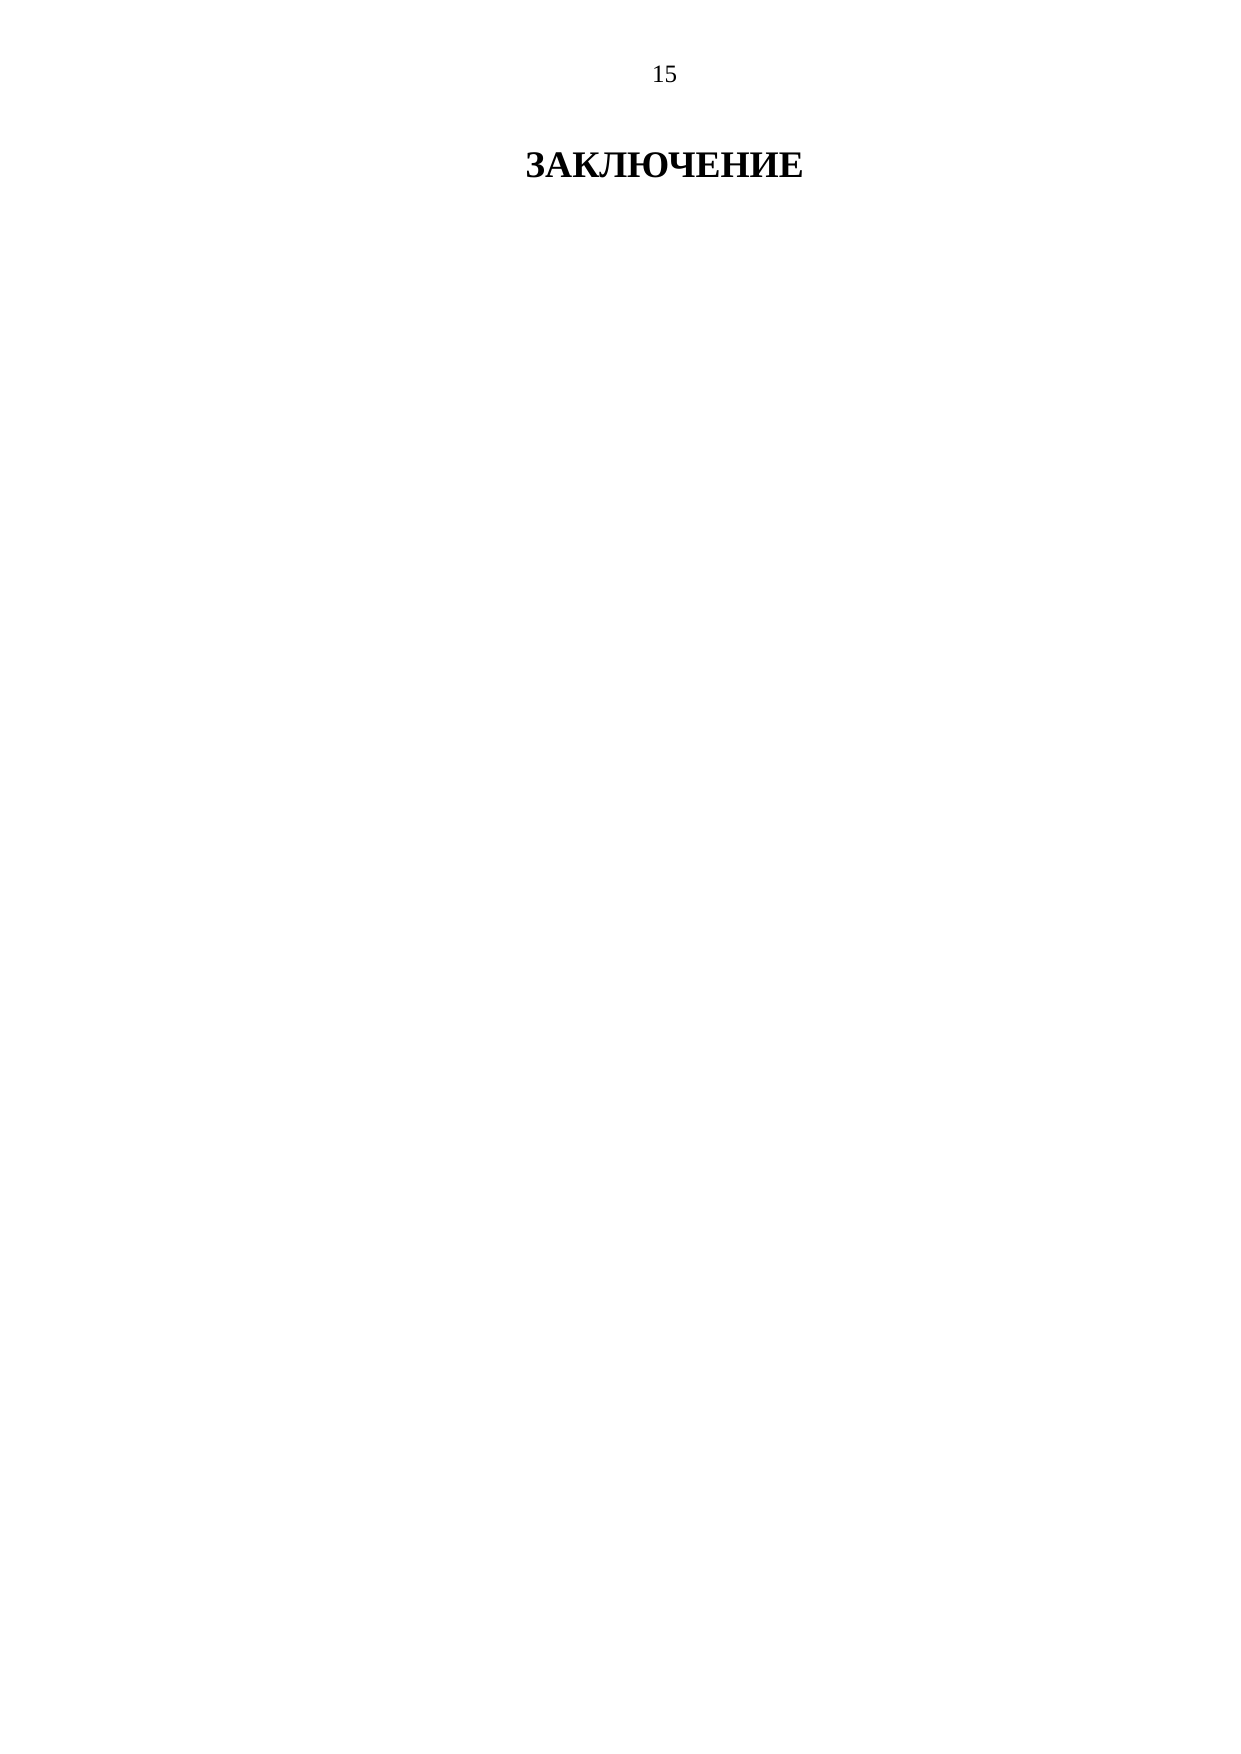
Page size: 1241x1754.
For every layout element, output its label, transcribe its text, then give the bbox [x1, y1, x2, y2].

subtitle заключение [148, 142, 1181, 185]
